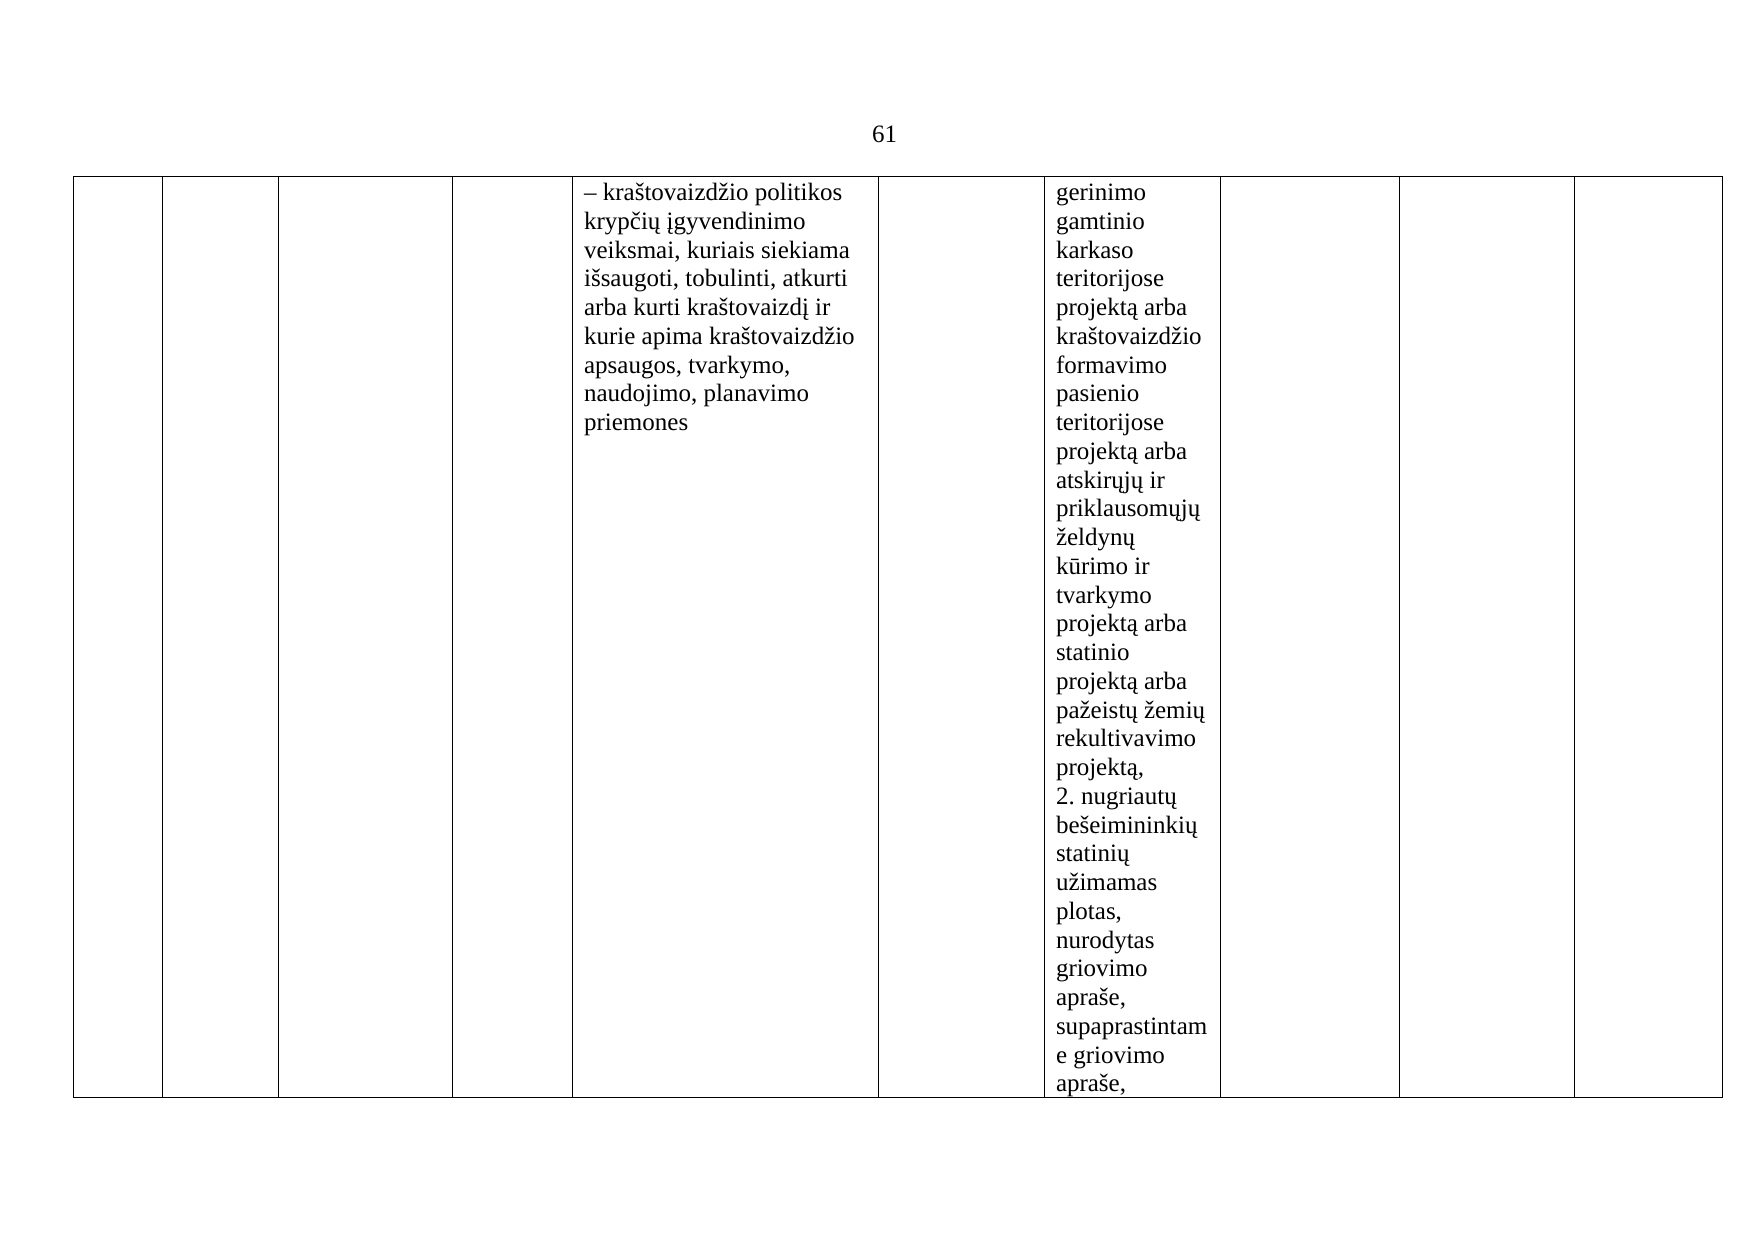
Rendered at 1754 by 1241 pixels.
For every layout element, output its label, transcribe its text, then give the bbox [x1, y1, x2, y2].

table_cell [1723, 176, 1728, 1097]
table_cell [1575, 177, 1722, 1097]
table_cell [879, 177, 1044, 1097]
table_cell gerinimo gamtinio karkaso teritorijose projektą arba kraštovaizdžio formavimo pasienio teritorijose projektą arba atskirųjų ir priklausomųjų želdynų kūrimo ir tvarkymo projektą arba statinio projektą arba pažeistų žemių rekultivavimo projektą, 2. nugriautų bešeimininkių statinių užimamas plotas, nurodytas griovimo apraše, supaprastintame griovimo apraše, [1045, 177, 1220, 1097]
table_cell [163, 177, 278, 1097]
table_cell [453, 177, 572, 1097]
table_cell [74, 177, 162, 1097]
table_cell [1221, 177, 1399, 1097]
table_cell – kraštovaizdžio politikos krypčių įgyvendinimo veiksmai, kuriais siekiama išsaugoti, tobulinti, atkurti arba kurti kraštovaizdį ir kurie apima kraštovaizdžio apsaugos, tvarkymo, naudojimo, planavimo priemones [573, 177, 878, 1097]
table_cell [279, 177, 452, 1097]
table_cell [1400, 177, 1574, 1097]
